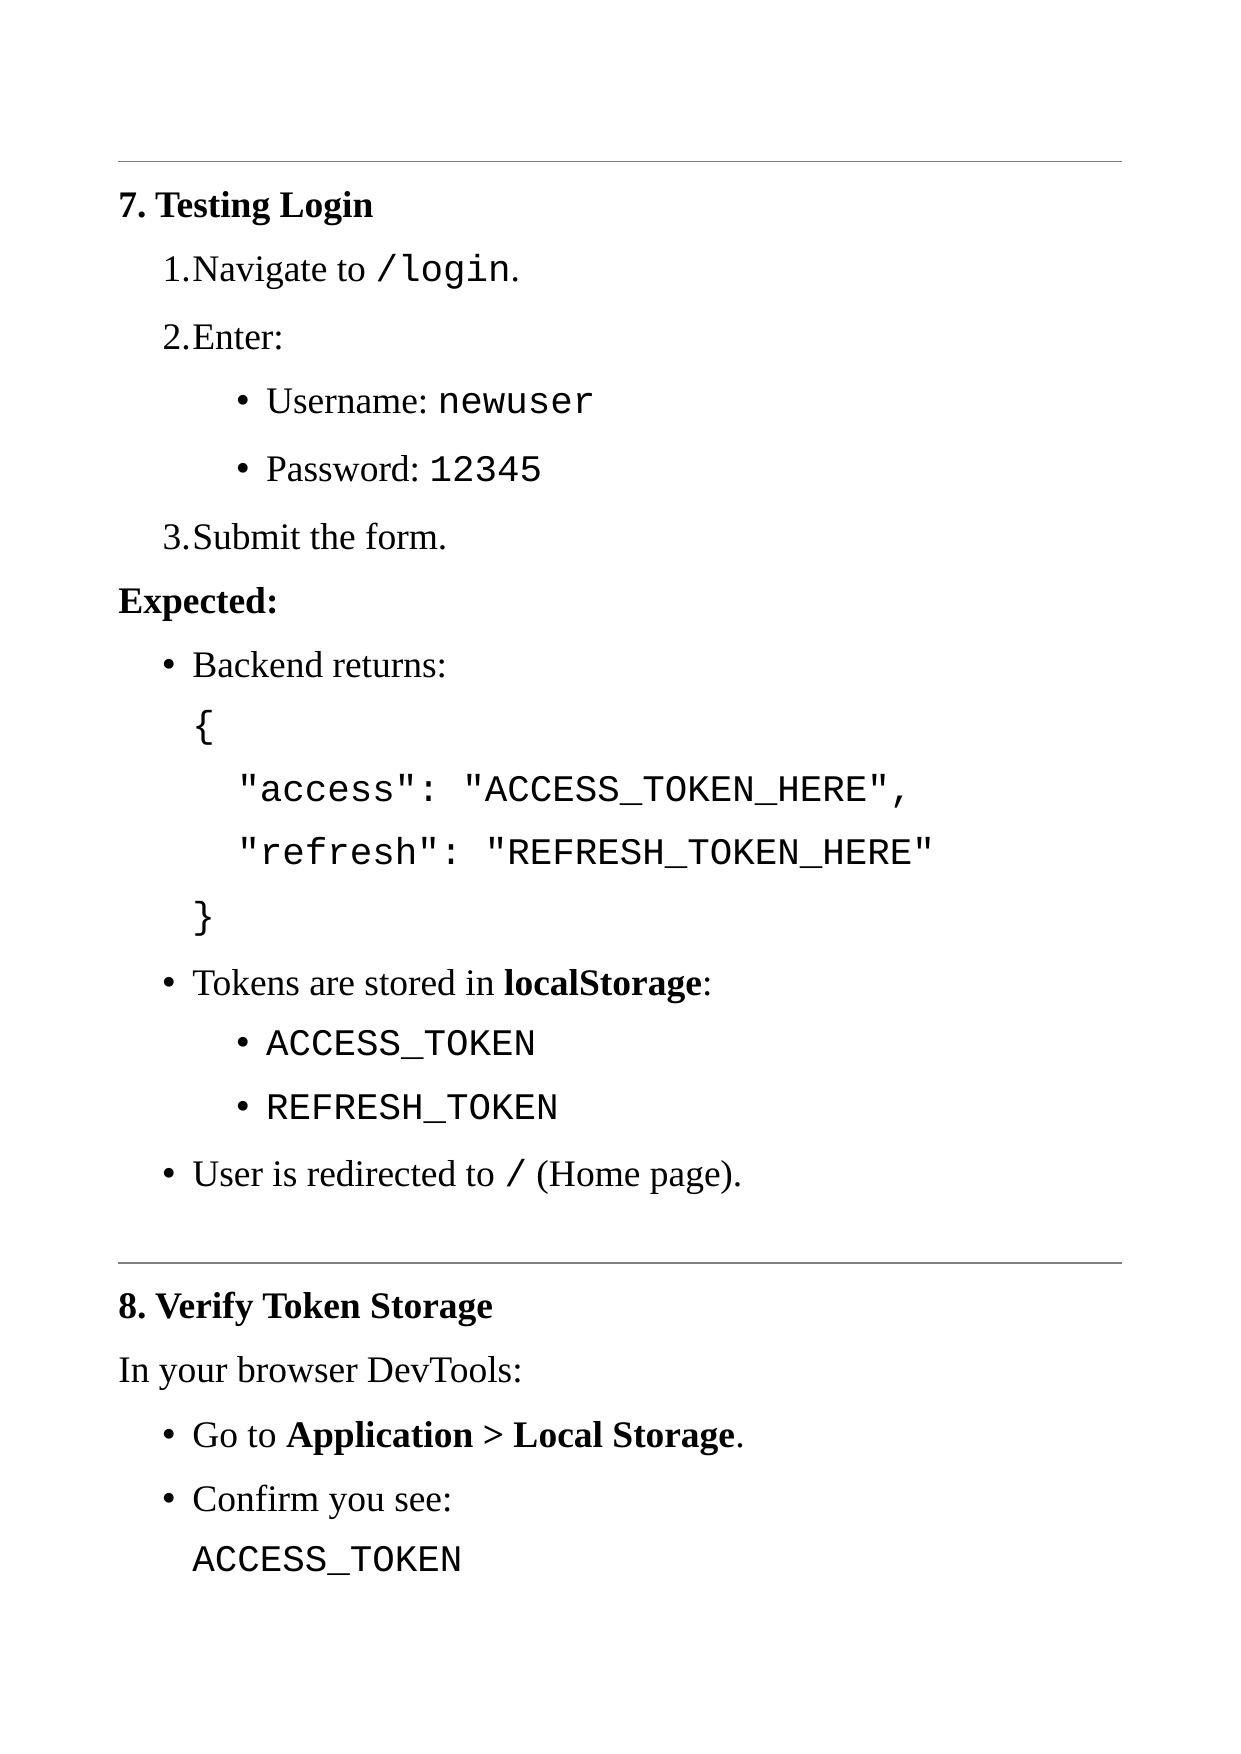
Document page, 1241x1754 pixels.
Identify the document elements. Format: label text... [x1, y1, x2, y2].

list "access": "ACCESS_TOKEN_HERE", [162, 770, 1122, 813]
list Navigate to /login. [162, 247, 1122, 293]
list Tokens are stored in localStorage: [162, 960, 1122, 1003]
list Submit the form. [162, 514, 1122, 557]
list Enter: [162, 314, 1122, 358]
list { [162, 707, 1122, 749]
list User is redirected to / (Home page). [162, 1151, 1122, 1198]
list Confirm you see: [162, 1476, 1122, 1519]
list Backend returns: [162, 642, 1122, 686]
subtitle 8. Verify Token Storage [118, 1284, 1122, 1327]
subtitle 7. Testing Login [118, 183, 1122, 226]
text Expected: [118, 578, 1122, 621]
text In your browser DevTools: [118, 1348, 1122, 1391]
list ACCESS_TOKEN [162, 1540, 1122, 1583]
list "refresh": "REFRESH_TOKEN_HERE" [162, 833, 1122, 876]
list } [162, 897, 1122, 939]
list REFRESH_TOKEN [236, 1088, 1122, 1131]
list ACCESS_TOKEN [236, 1024, 1122, 1067]
list Go to Application > Local Storage. [162, 1412, 1122, 1455]
list Password: 12345 [236, 446, 1122, 493]
list Username: newuser [236, 379, 1122, 425]
